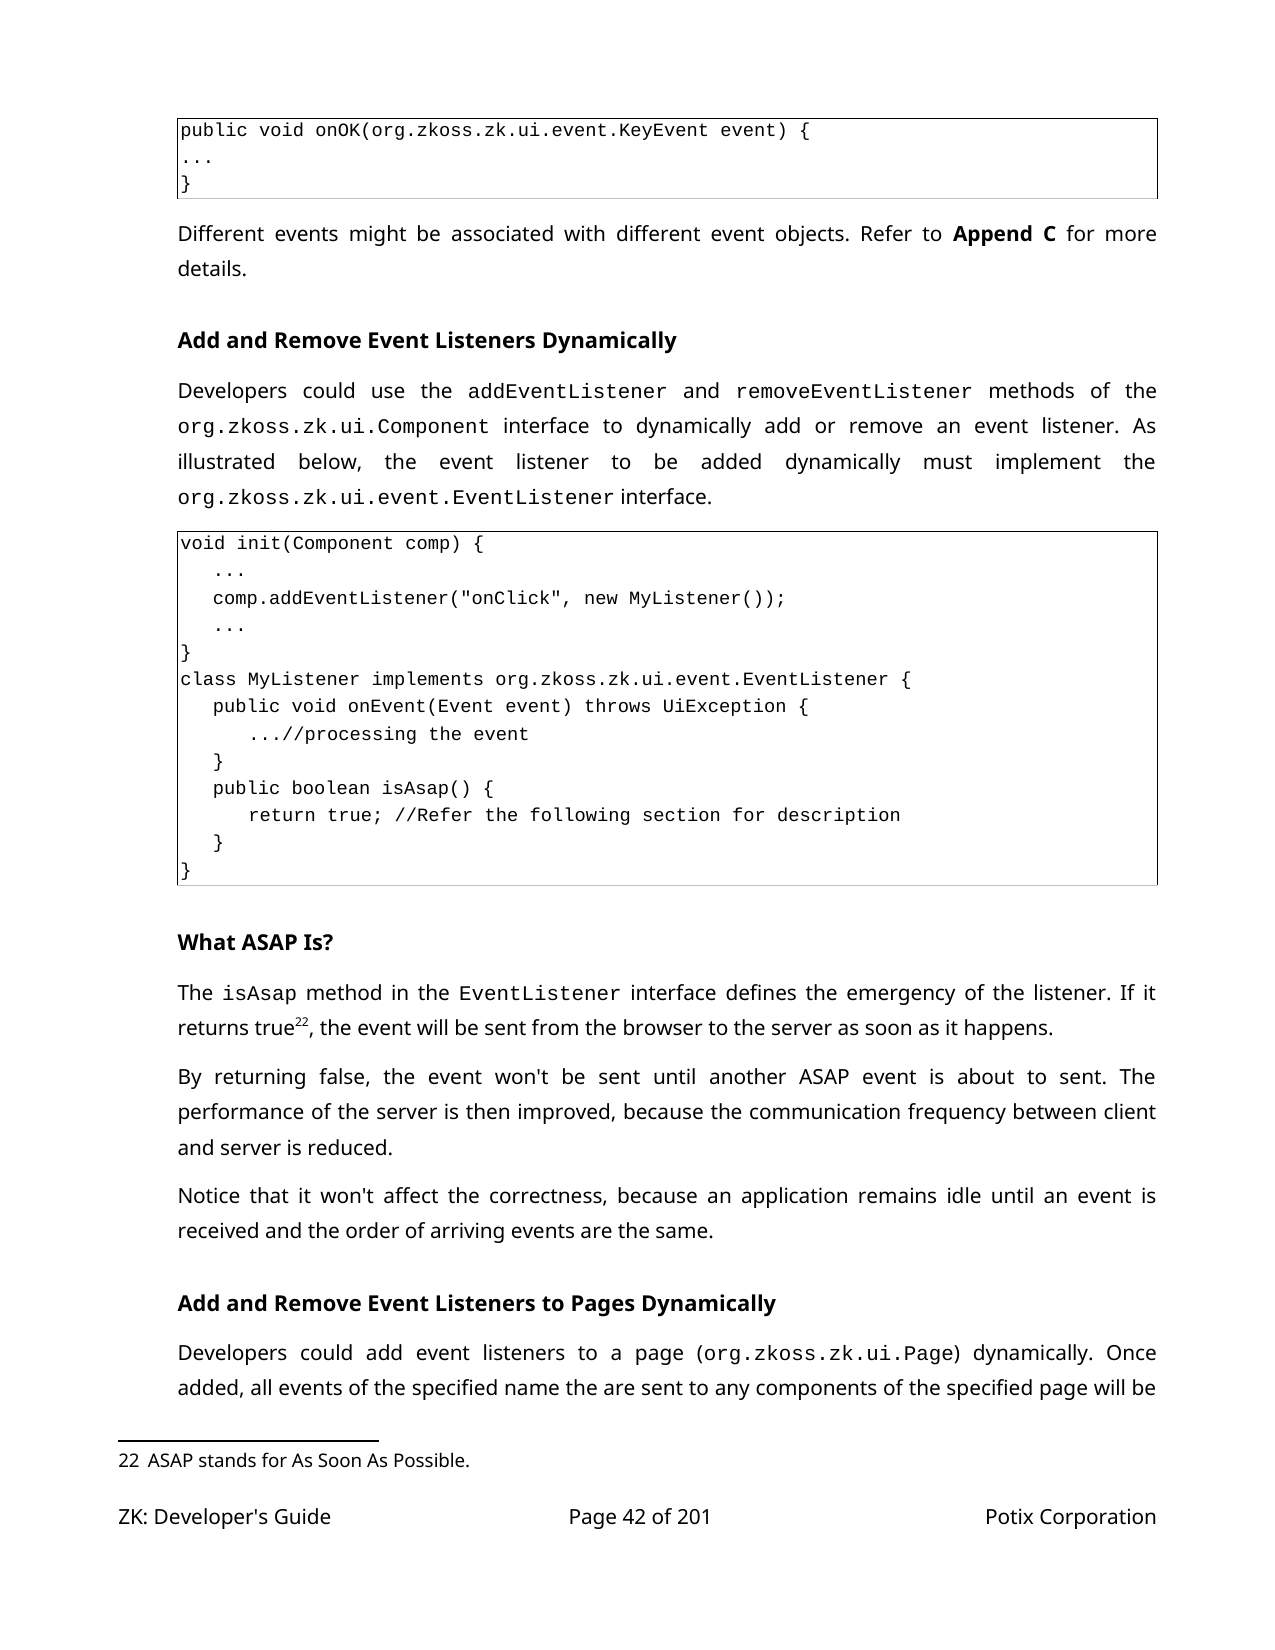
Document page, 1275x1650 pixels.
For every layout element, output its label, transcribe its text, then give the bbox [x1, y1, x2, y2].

text Developers could add event listeners to a page (org.zkoss.zk.ui.Page) dynamically. Once added, all events of the specified name the are sent to any components of the specified page will be [177, 1338, 1157, 1402]
text Different events might be associated with different event objects. Refer to Append C for more details. [177, 219, 1157, 283]
text ... [178, 613, 1157, 637]
subtitle Add and Remove Event Listeners Dynamically [177, 325, 1157, 355]
subtitle What ASAP Is? [177, 927, 1157, 957]
text void init(Component comp) { [178, 532, 1157, 555]
text comp.addEventListener("onClick", new MyListener()); [178, 586, 1157, 610]
text Developers could use the addEventListener and removeEventListener methods of the org.zkoss.zk.ui.Component interface to dynamically add or remove an event listener. As illustrated below, the event listener to be added dynamically must implement the org.zkoss.zk.ui.event.EventListener interface. [177, 376, 1157, 511]
text } [178, 857, 1157, 885]
text ASAP stands for As Soon As Possible. [118, 1447, 1157, 1473]
text The isAsap method in the EventListener interface defines the emergency of the listener. If it returns true, the event will be sent from the browser to the server as soon as it happens. [177, 978, 1157, 1042]
text ... [178, 558, 1157, 583]
text public boolean isAsap() { [178, 776, 1157, 800]
text Notice that it won't affect the correctness, because an application remains idle until an event is received and the order of arriving events are the same. [177, 1181, 1157, 1245]
text ...//processing the event [178, 721, 1157, 746]
text public void onEvent(Event event) throws UiException { [178, 694, 1157, 718]
text class MyListener implements org.zkoss.zk.ui.event.EventListener { [178, 667, 1157, 691]
text } [178, 830, 1157, 854]
text } [178, 749, 1157, 773]
text public void onOK(org.zkoss.zk.ui.event.KeyEvent event) { ... } [178, 119, 1157, 198]
text By returning false, the event won't be sent until another ASAP event is about to sent. The performance of the server is then improved, because the communication frequency between client and server is reduced. [177, 1062, 1157, 1161]
subtitle Add and Remove Event Listeners to Pages Dynamically [177, 1287, 1157, 1317]
text return true; //Refer the following section for description [178, 803, 1157, 827]
text } [178, 640, 1157, 664]
